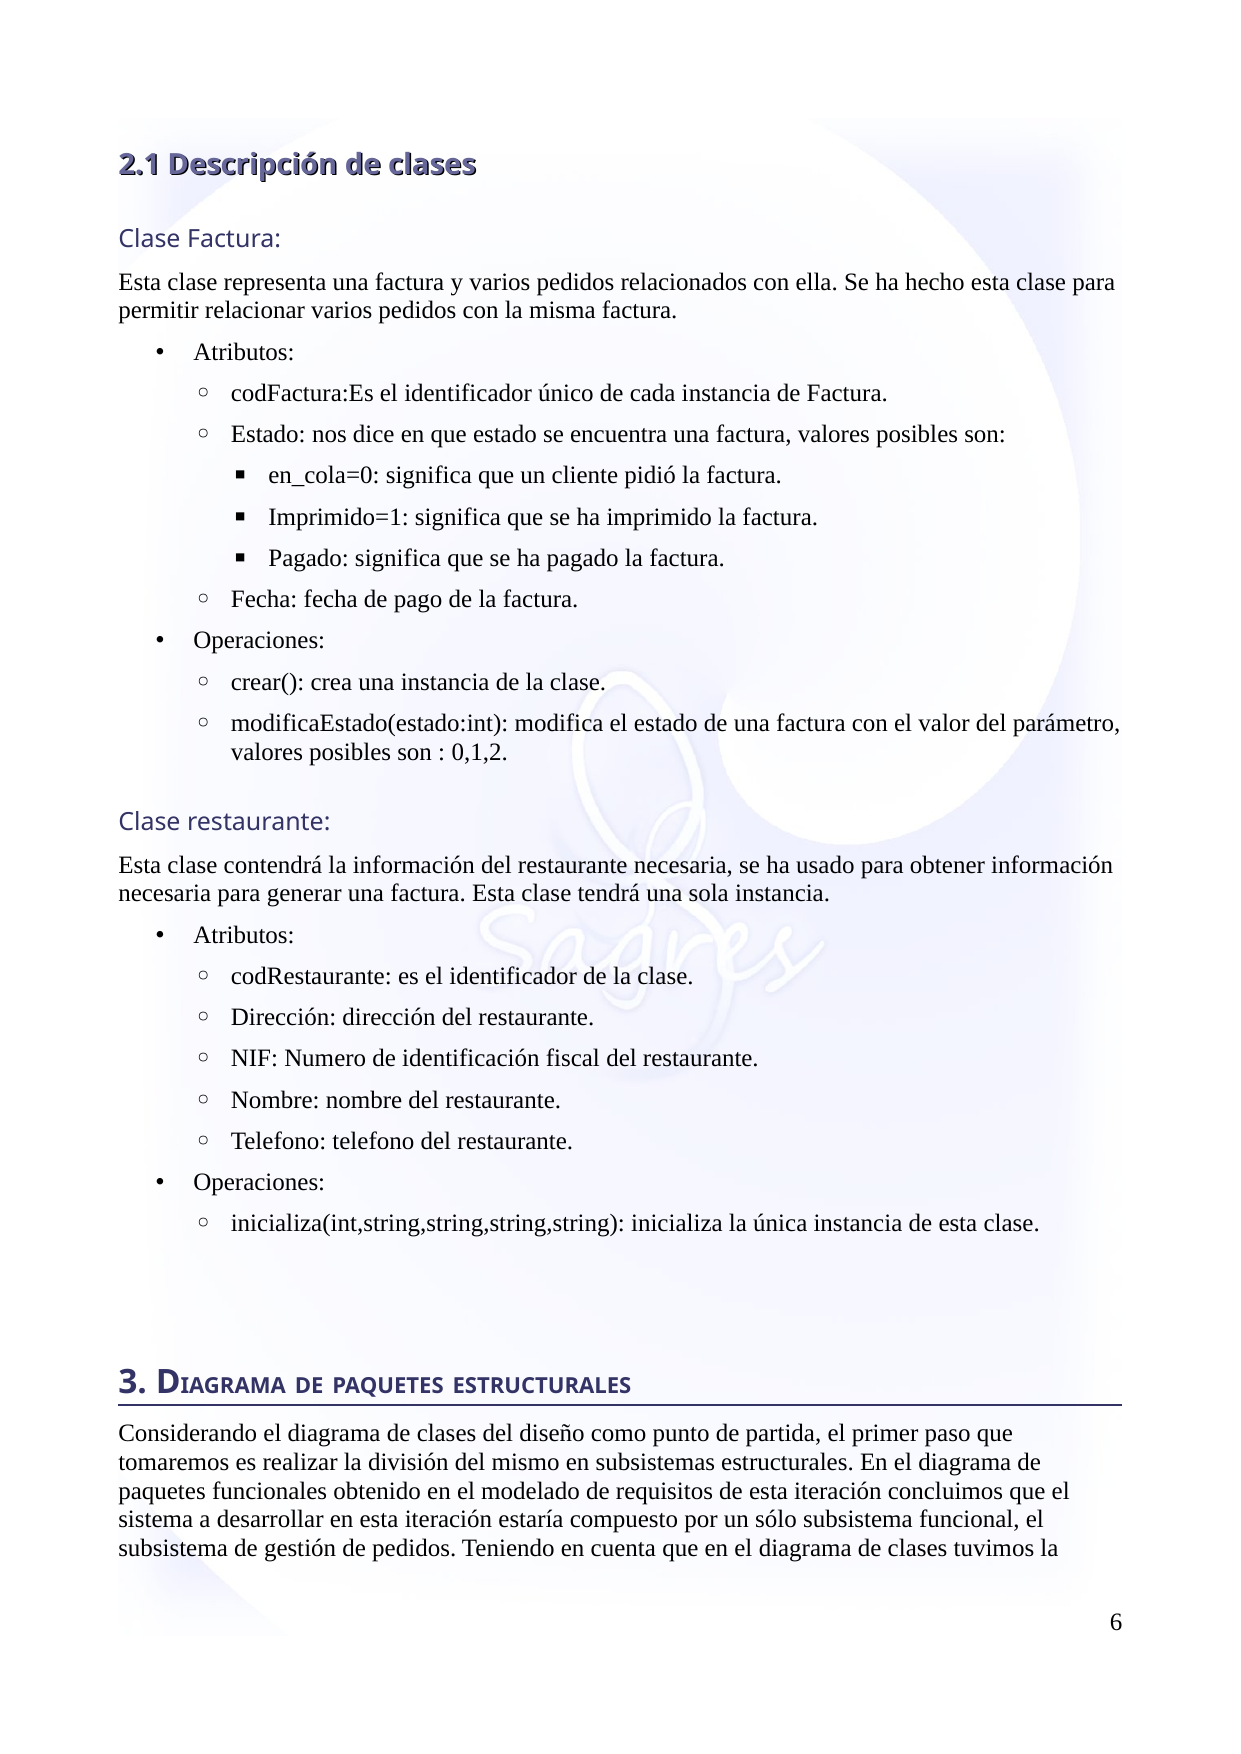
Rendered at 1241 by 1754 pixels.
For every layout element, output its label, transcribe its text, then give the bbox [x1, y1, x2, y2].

list modificaEstado(estado:int): modifica el estado de una factura con el valor del parámetro, valores posibles son : 0,1,2. [193, 708, 1122, 766]
picture [118, 1562, 1122, 1636]
list codRestaurante: es el identificador de la clase. [193, 961, 1122, 990]
picture [118, 837, 1122, 850]
list Telefono: telefono del restaurante. [193, 1126, 1122, 1155]
text Esta clase representa una factura y varios pedidos relacionados con ella. Se ha hecho esta clase para permitir relacionar varios pedidos con la misma factura. [118, 267, 1122, 324]
list Atributos: [156, 337, 1122, 366]
text Considerando el diagrama de clases del diseño como punto de partida, el primer paso que tomaremos es realizar la división del mismo en subsistemas estructurales. En el diagrama de paquetes funcionales obtenido en el modelado de requisitos de esta iteración concluimos que el sistema a desarrollar en esta iteración estaría compuesto por un sólo subsistema funcional, el subsistema de gestión de pedidos. Teniendo en cuenta que en el diagrama de clases tuvimos la [118, 1418, 1122, 1562]
list Operaciones: [156, 1167, 1122, 1196]
list codFactura:Es el identificador único de cada instancia de Factura. [193, 378, 1122, 407]
list Fecha: fecha de pago de la factura. [193, 584, 1122, 613]
picture [118, 907, 1122, 1358]
picture [118, 1406, 1122, 1418]
list Estado: nos dice en que estado se encuentra una factura, valores posibles son: [193, 419, 1122, 448]
subtitle Clase restaurante: [118, 803, 1122, 837]
list Operaciones: [156, 626, 1122, 654]
subtitle 3. Diagrama de paquetes estructurales [118, 1358, 1122, 1404]
list Nombre: nombre del restaurante. [193, 1085, 1122, 1113]
picture [118, 183, 1122, 220]
picture [118, 324, 1122, 803]
text Esta clase contendrá la información del restaurante necesaria, se ha usado para obtener información necesaria para generar una factura. Esta clase tendrá una sola instancia. [118, 850, 1122, 907]
picture [118, 118, 1122, 143]
list inicializa(int,string,string,string,string): inicializa la única instancia de esta clase. [193, 1208, 1122, 1237]
list NIF: Numero de identificación fiscal del restaurante. [193, 1043, 1122, 1072]
picture [118, 254, 1122, 267]
subtitle 2.1 Descripción de clases [118, 143, 1122, 183]
subtitle Clase Factura: [118, 220, 1122, 254]
list Imprimido=1: significa que se ha imprimido la factura. [231, 502, 1122, 531]
list crear(): crea una instancia de la clase. [193, 667, 1122, 696]
list Pagado: significa que se ha pagado la factura. [231, 543, 1122, 572]
list Dirección: dirección del restaurante. [193, 1002, 1122, 1031]
list Atributos: [156, 920, 1122, 948]
list en_cola=0: significa que un cliente pidió la factura. [231, 461, 1122, 489]
